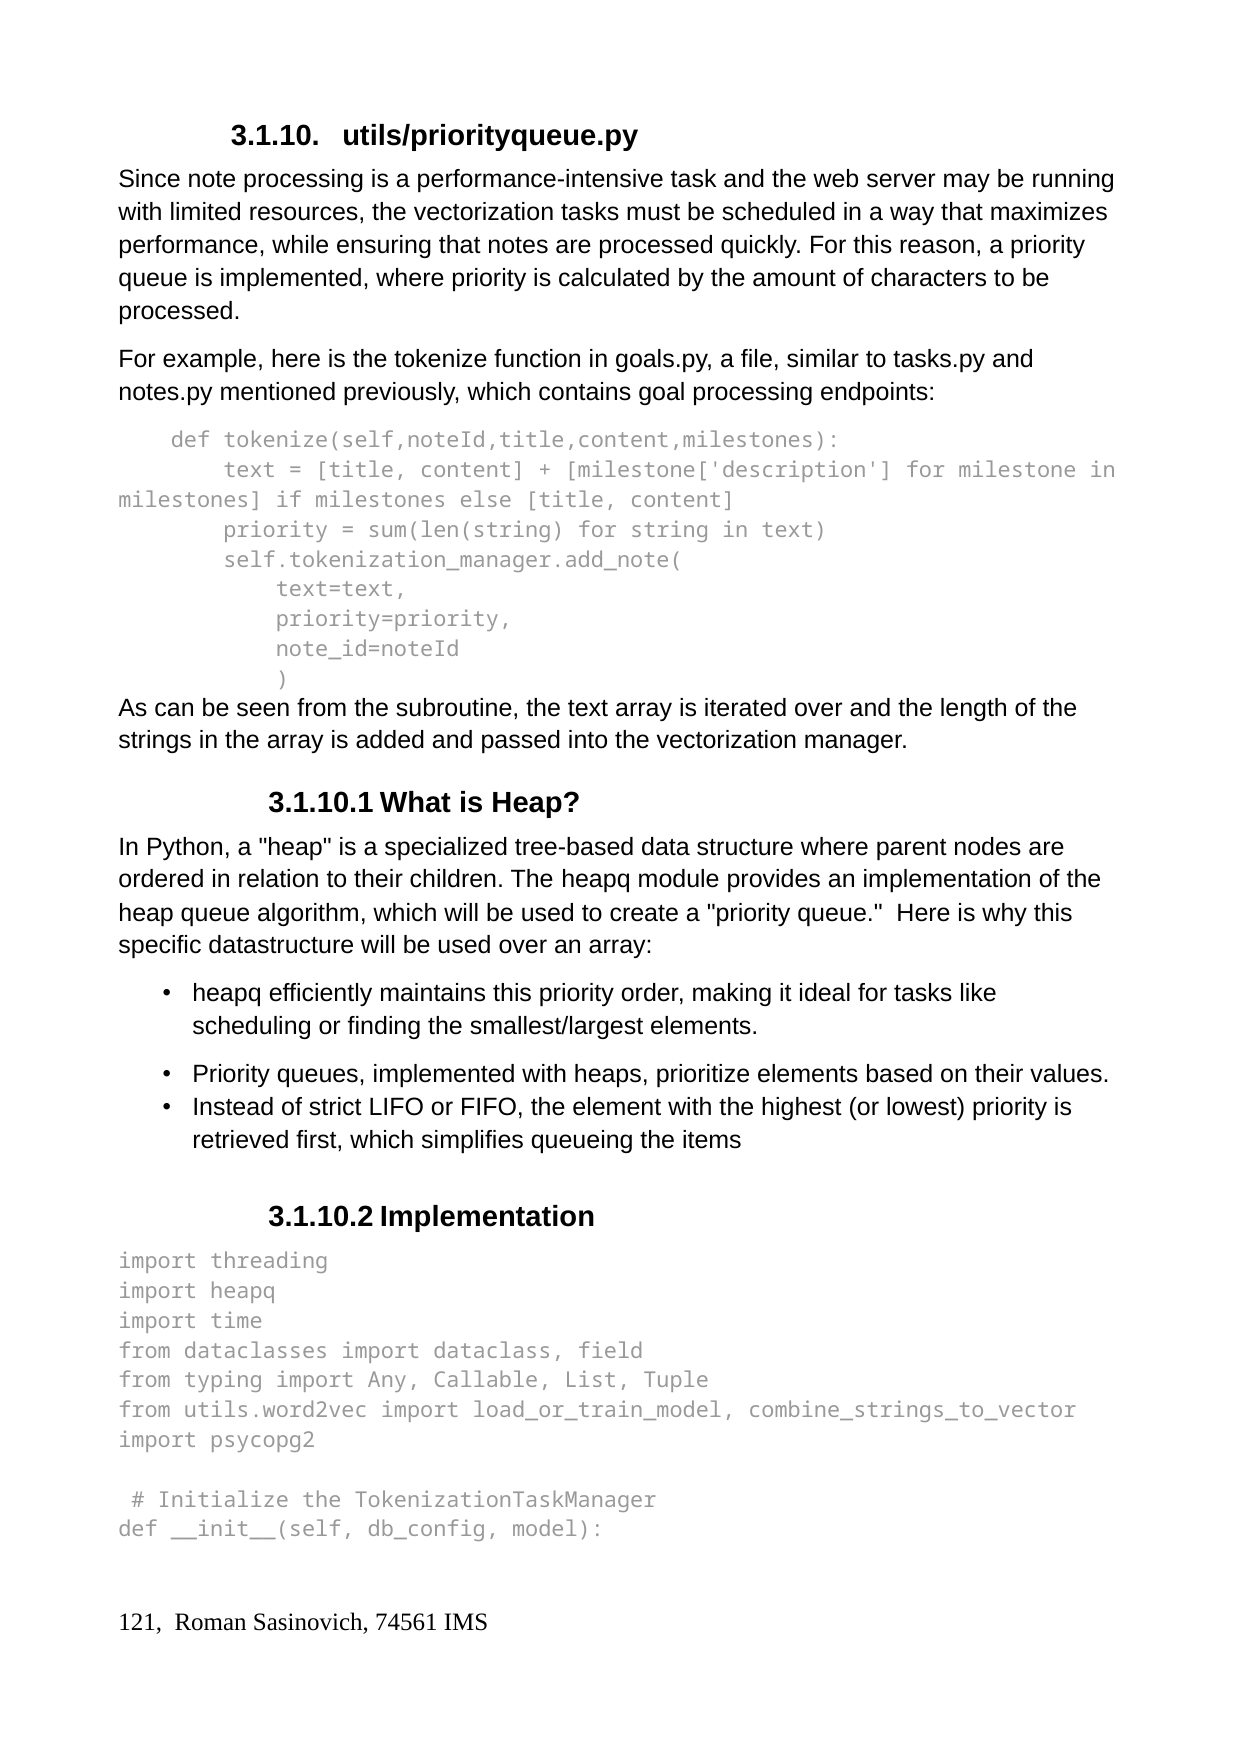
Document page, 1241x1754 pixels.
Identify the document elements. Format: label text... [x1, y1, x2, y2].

text import threading [118, 1245, 1122, 1275]
text As can be seen from the subroutine, the text array is iterated over and the length of the strings in the array is added and passed into the vectorization manager. [118, 692, 1122, 754]
text def tokenize(self,noteId,title,content,milestones): [118, 424, 1122, 454]
text text = [title, content] + [milestone['description'] for milestone in milestones] if milestones else [title, content] [118, 454, 1122, 514]
subtitle What is Heap? [268, 786, 1122, 819]
text def __init__(self, db_config, model): [118, 1513, 1122, 1573]
text text=text, [118, 573, 1122, 603]
text Since note processing is a performance-intensive task and the web server may be running with limited resources, the vectorization tasks must be scheduled in a way that maximizes performance, while ensuring that notes are processed quickly. For this reason, a priority queue is implemented, where priority is calculated by the amount of characters to be processed. [118, 164, 1122, 325]
text import time [118, 1305, 1122, 1334]
subtitle utils/priorityqueue.py [231, 118, 1122, 152]
list Instead of strict LIFO or FIFO, the element with the highest (or lowest) priority is retrieved first, which simplifies queueing the items [162, 1092, 1122, 1154]
list heapq efficiently maintains this priority order, making it ideal for tasks like scheduling or finding the smallest/largest elements. [162, 978, 1122, 1040]
text import psycopg2 [118, 1424, 1122, 1454]
list Priority queues, implemented with heaps, prioritize elements based on their values. [162, 1059, 1122, 1088]
text ) [118, 663, 1122, 692]
text note_id=noteId [118, 633, 1122, 663]
text self.tokenization_manager.add_note( [118, 543, 1122, 573]
text import heapq [118, 1275, 1122, 1305]
text from utils.word2vec import load_or_train_model, combine_strings_to_vector [118, 1394, 1122, 1424]
text from typing import Any, Callable, List, Tuple [118, 1364, 1122, 1394]
text # Initialize the TokenizationTaskManager [118, 1483, 1122, 1513]
text For example, here is the tokenize function in goals.py, a file, similar to tasks.py and notes.py mentioned previously, which contains goal processing endpoints: [118, 344, 1122, 406]
text In Python, a "heap" is a specialized tree-based data structure where parent nodes are ordered in relation to their children. The heapq module provides an implementation of the heap queue algorithm, which will be used to create a "priority queue." Here is why this specific datastructure will be used over an array: [118, 831, 1122, 959]
text priority=priority, [118, 603, 1122, 633]
text priority = sum(len(string) for string in text) [118, 514, 1122, 543]
text from dataclasses import dataclass, field [118, 1334, 1122, 1364]
subtitle Implementation [268, 1199, 1122, 1233]
